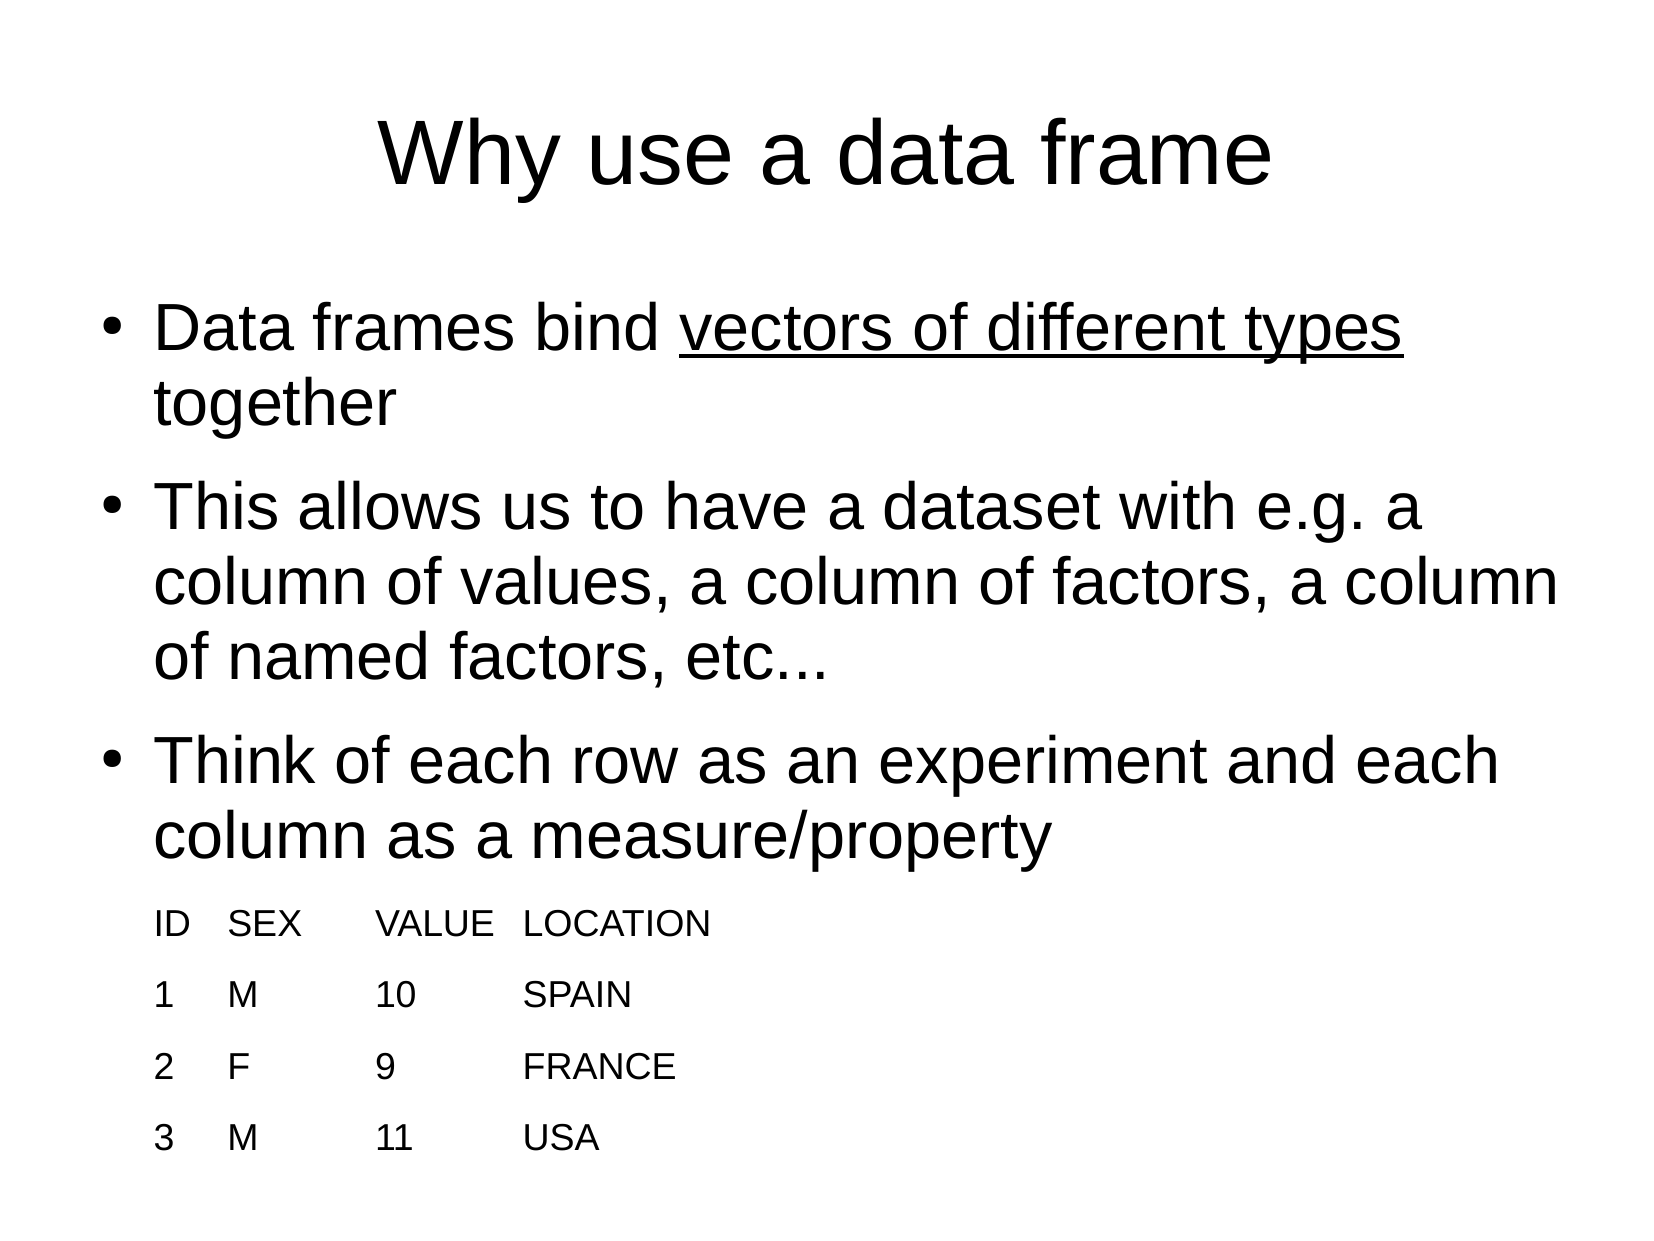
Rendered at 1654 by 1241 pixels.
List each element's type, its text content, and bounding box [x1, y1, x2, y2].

list Data frames bind vectors of different types together This allows us to have a dataset with e.g. a column of values, a column of factors, a column of named factors, etc... Think of each row as an experiment and each column as a measure/property ID SEX VALUE LOCATION 1 M 10 SPAIN 2 F 9 FRANCE 3 M 11 USA [82, 290, 1571, 1170]
title Why use a data frame [82, 49, 1571, 257]
